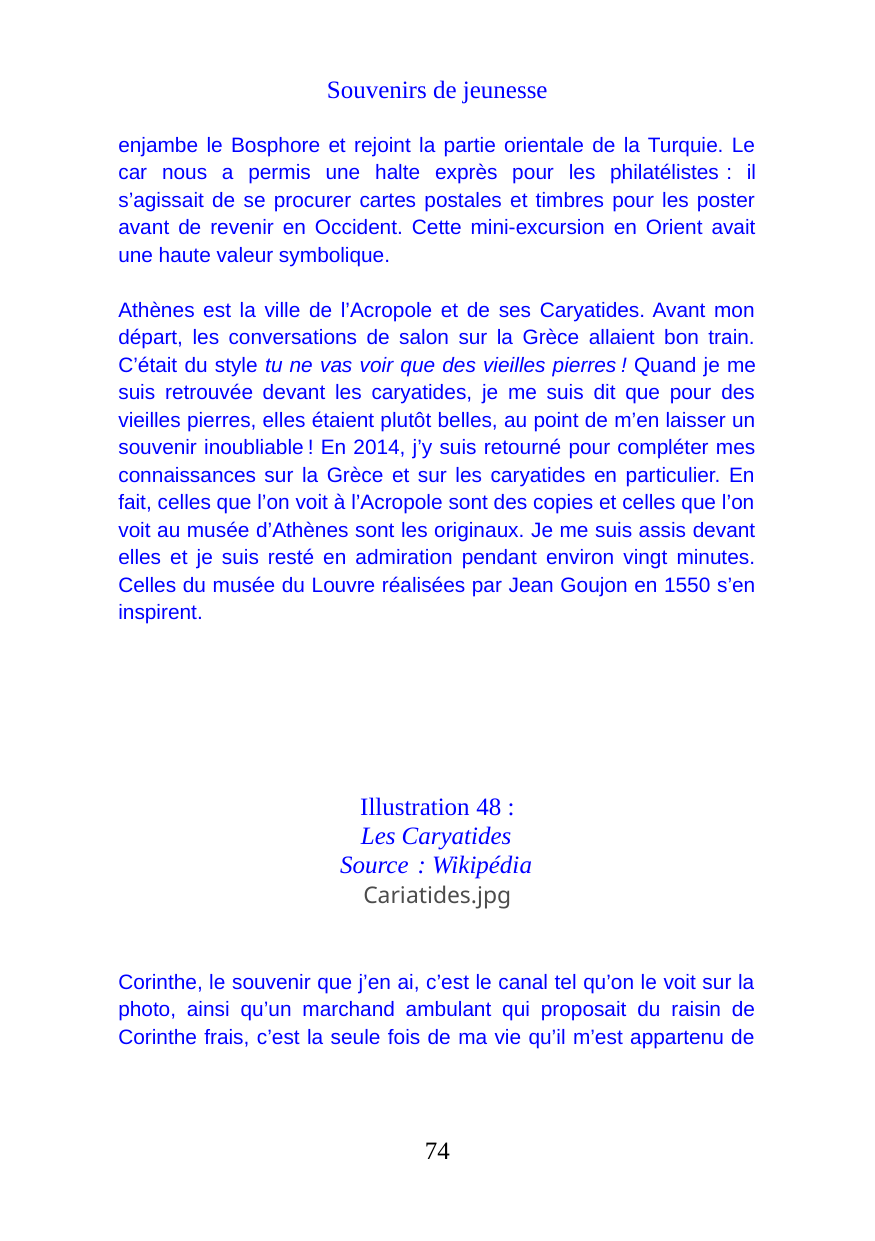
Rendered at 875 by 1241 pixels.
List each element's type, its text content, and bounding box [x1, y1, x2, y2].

text Les Caryatides [118, 821, 756, 850]
text Cariatides.jpg [118, 879, 756, 910]
text Illustration 48 : [118, 792, 756, 821]
text enjambe le Bosphore et rejoint la partie orientale de la Turquie. Le car nous a permis une halte exprès pour les philatélistes : il s’agissait de se procurer cartes postales et timbres pour les poster avant de revenir en Occident. Cette mini-excursion en Orient avait une haute valeur symbolique. [118, 132, 756, 266]
text Source : Wikipédia [118, 850, 756, 879]
text Corinthe, le souvenir que j’en ai, c’est le canal tel qu’on le voit sur la photo, ainsi qu’un marchand ambulant qui proposait du raisin de Corinthe frais, c’est la seule fois de ma vie qu’il m’est appartenu de [118, 970, 756, 1049]
text Athènes est la ville de l’Acropole et de ses Caryatides. Avant mon départ, les conversations de salon sur la Grèce allaient bon train. C’était du style tu ne vas voir que des vieilles pierres ! Quand je me suis retrouvée devant les caryatides, je me suis dit que pour des vieilles pierres, elles étaient plutôt belles, au point de m’en laisser un souvenir inoubliable ! En 2014, j’y suis retourné pour compléter mes connaissances sur la Grèce et sur les caryatides en particulier. En fait, celles que l’on voit à l’Acropole sont des copies et celles que l’on voit au musée d’Athènes sont les originaux. Je me suis assis devant elles et je suis resté en admiration pendant environ vingt minutes. Celles du musée du Louvre réalisées par Jean Goujon en 1550 s’en inspirent. [118, 297, 756, 624]
